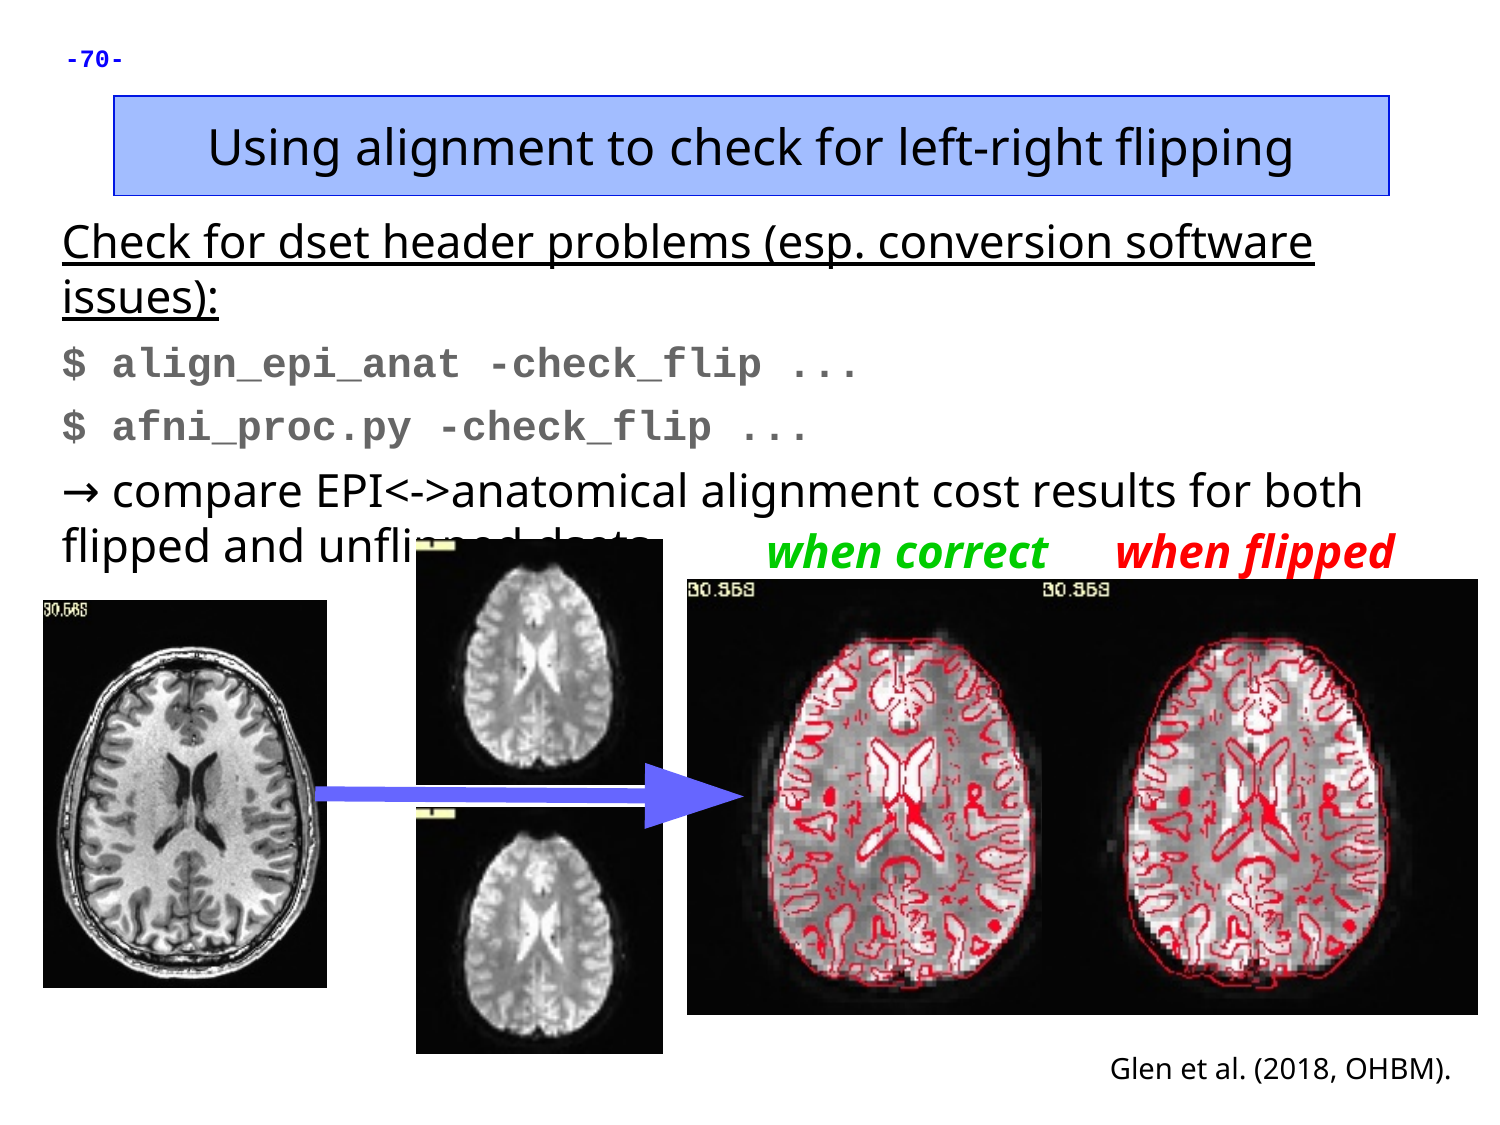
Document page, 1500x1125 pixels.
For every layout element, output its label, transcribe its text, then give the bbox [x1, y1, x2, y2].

text_box Using alignment to check for left-right flipping [114, 95, 1389, 196]
picture [43, 600, 327, 988]
picture [687, 579, 1478, 1015]
picture [416, 539, 663, 786]
text_box when flipped [1099, 515, 1412, 579]
text_box Glen et al. (2018, OHBM). [1095, 1043, 1470, 1094]
text_box Check for dset header problems (esp. conversion software issues): $ align_epi_anat -check_flip ... $ afni_proc.py -check_flip ... → compare EPI<->anatomical alignment cost results for both flipped and unflipped dsets. [45, 204, 1488, 1113]
picture [416, 807, 663, 1054]
text_box when correct [751, 515, 1065, 579]
